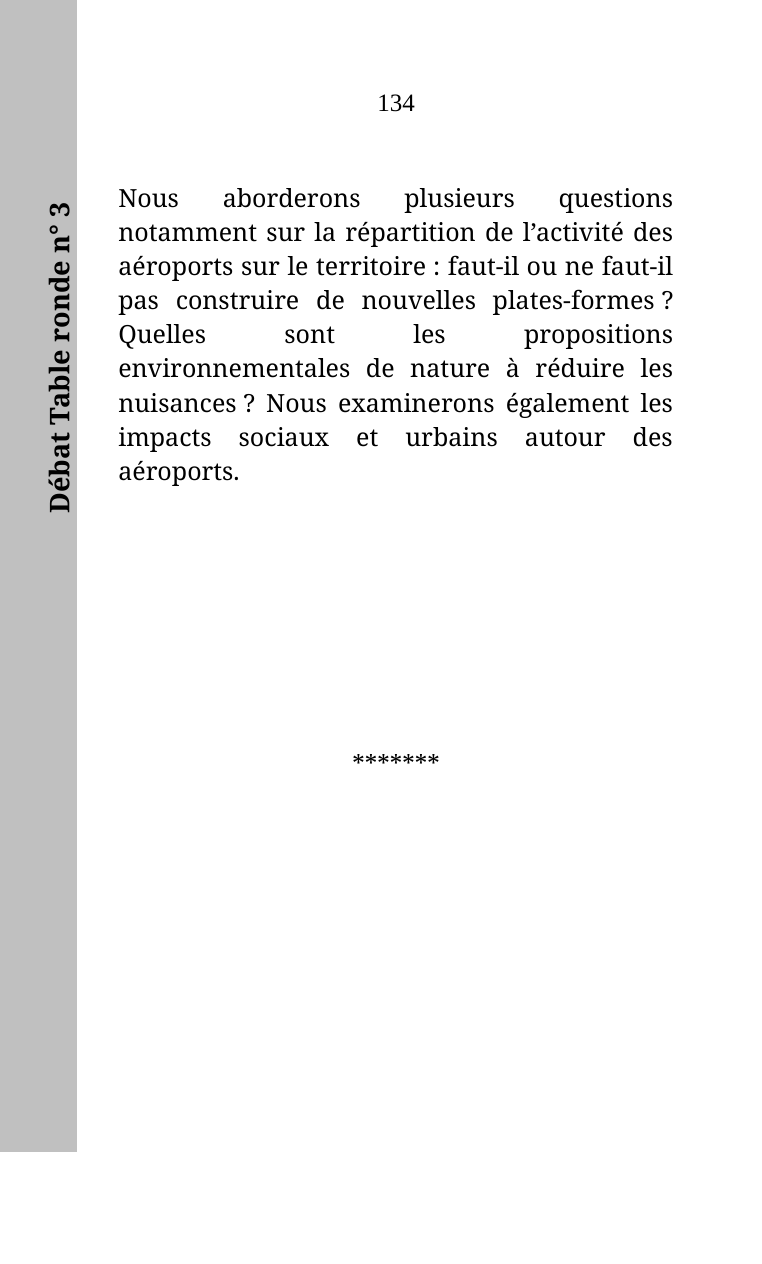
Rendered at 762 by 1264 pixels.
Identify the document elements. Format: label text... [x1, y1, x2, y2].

text Débat Table ronde n° 3 [0, 187, 77, 513]
text ******* [118, 724, 673, 781]
text Nous aborderons plusieurs questions notamment sur la répartition de l’activité des aéroports sur le territoire : faut-il ou ne faut-il pas construire de nouvelles plates-formes ? Quelles sont les propositions environnementales de nature à réduire les nuisances ? Nous examinerons également les impacts sociaux et urbains autour des aéroports. [118, 181, 673, 487]
